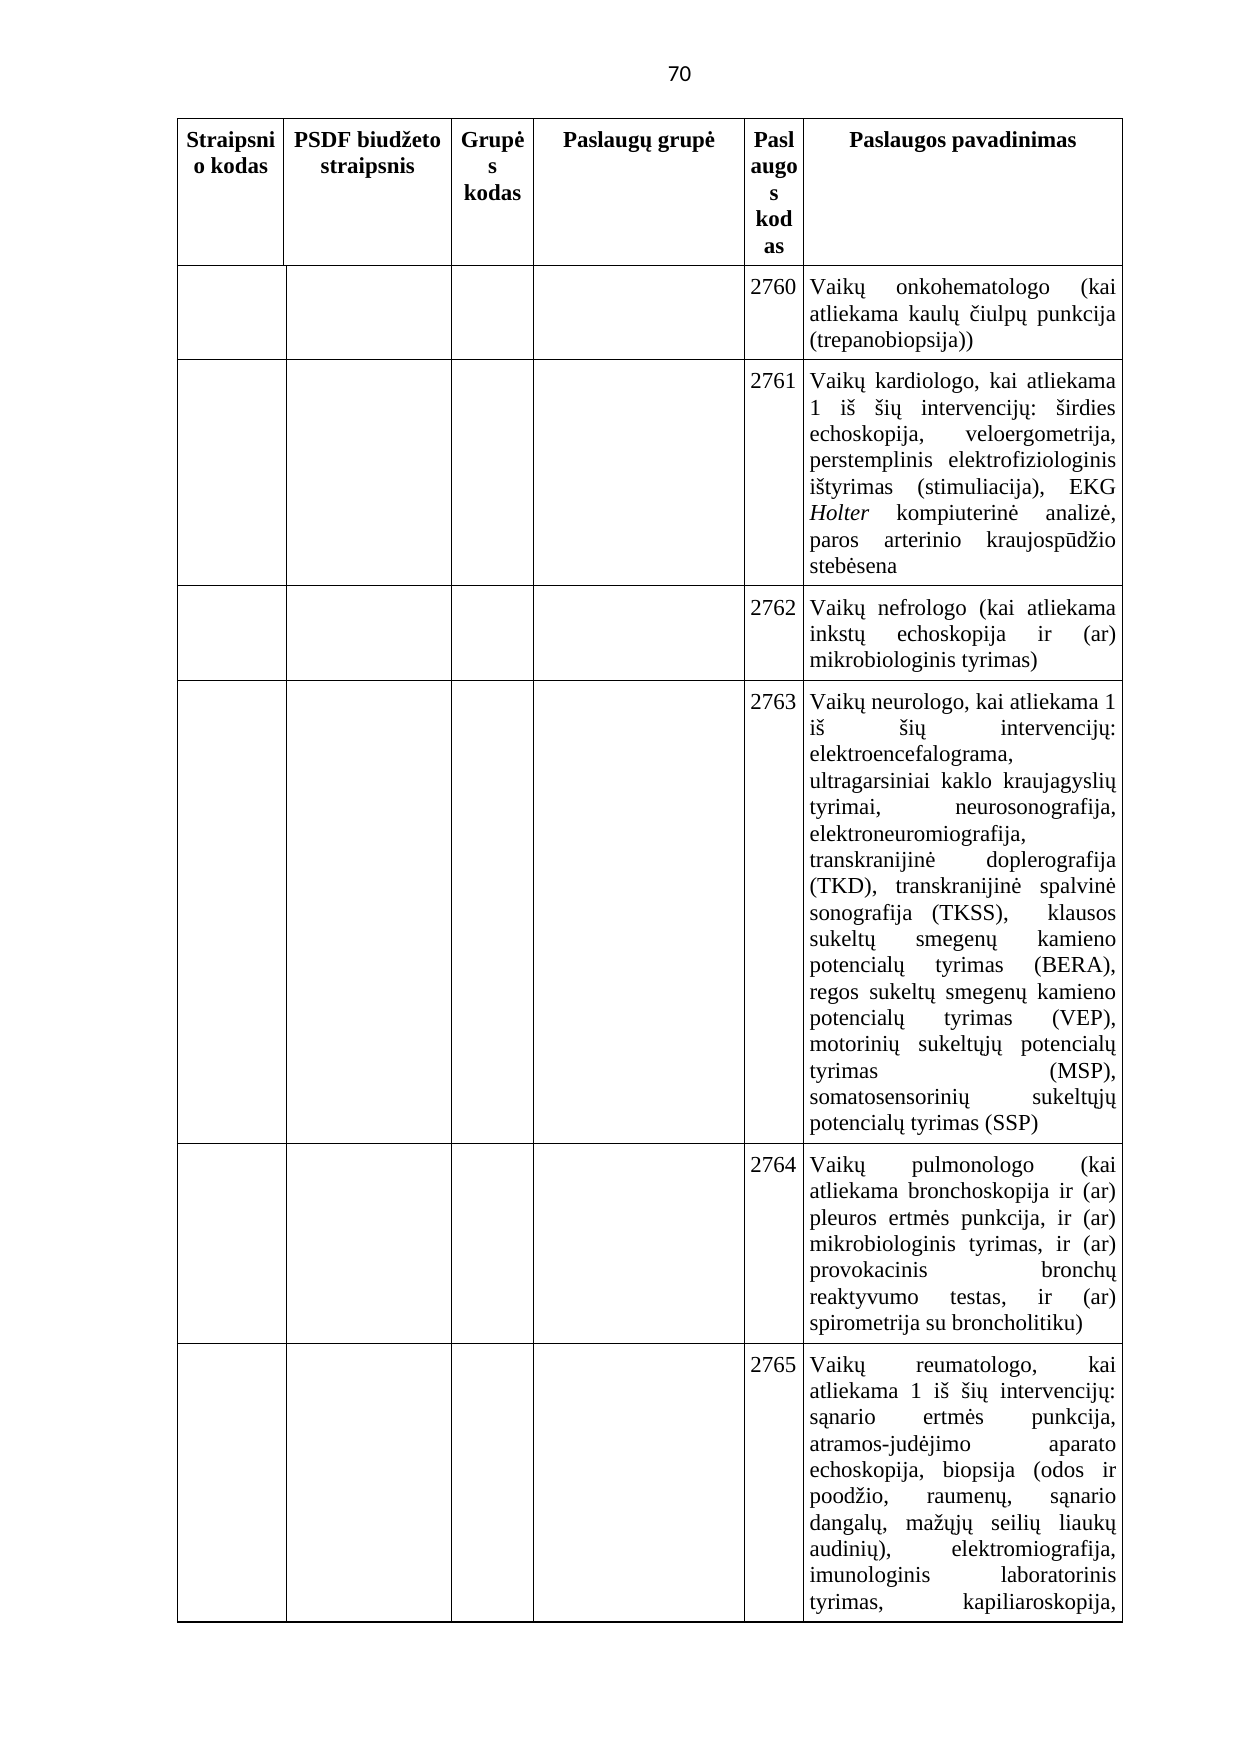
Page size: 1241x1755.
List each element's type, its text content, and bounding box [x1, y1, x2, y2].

table_cell Vaikų reumatologo, kai atliekama 1 iš šių intervencijų: sąnario ertmės punkcija, atramos-judėjimo aparato echoskopija, biopsija (odos ir poodžio, raumenų, sąnario dangalų, mažųjų seilių liaukų audinių), elektromiografija, imunologinis laboratorinis tyrimas, kapiliaroskopija, [804, 1344, 1122, 1621]
table_cell [287, 360, 451, 585]
table_cell [178, 360, 286, 585]
table_cell [287, 1344, 451, 1621]
table_cell Vaikų nefrologo (kai atliekama inkstų echoskopija ir (ar) mikrobiologinis tyrimas) [804, 586, 1122, 680]
table_cell [534, 681, 744, 1143]
table_cell [534, 266, 744, 359]
table_cell 2765 [745, 1344, 803, 1621]
table_cell [534, 360, 744, 585]
table_cell [534, 586, 744, 680]
table_cell [178, 1344, 286, 1621]
table_cell Vaikų neurologo, kai atliekama 1 iš šių intervencijų: elektroencefalograma, ultragarsiniai kaklo kraujagyslių tyrimai, neurosonografija, elektroneuromiografija, transkranijinė doplerografija (TKD), transkranijinė spalvinė sonografija (TKSS), klausos sukeltų smegenų kamieno potencialų tyrimas (BERA), regos sukeltų smegenų kamieno potencialų tyrimas (VEP), motorinių sukeltųjų potencialų tyrimas (MSP), somatosensorinių sukeltųjų potencialų tyrimas (SSP) [804, 681, 1122, 1143]
table_cell [452, 1144, 533, 1343]
table_cell 2763 [745, 681, 803, 1143]
table_cell [287, 266, 451, 359]
table_cell [287, 586, 451, 680]
table_cell [178, 681, 286, 1143]
table_cell [178, 266, 286, 359]
table_header Straipsnio kodas [178, 119, 283, 265]
table_header Paslaugos pavadinimas [804, 119, 1122, 265]
table_cell 2762 [745, 586, 803, 680]
table_cell [178, 1144, 286, 1343]
table_cell [452, 586, 533, 680]
table_cell [534, 1344, 744, 1621]
table_cell [452, 681, 533, 1143]
table_cell [287, 1144, 451, 1343]
table_header Paslaugų grupė [534, 119, 744, 265]
table_cell 2760 [745, 266, 803, 359]
table_cell [287, 681, 451, 1143]
table_header Paslaugos kodas [745, 119, 803, 265]
table_cell [534, 1144, 744, 1343]
table_cell [452, 266, 533, 359]
table_header PSDF biudžeto straipsnis [284, 119, 451, 265]
table_cell Vaikų onkohematologo (kai atliekama kaulų čiulpų punkcija (trepanobiopsija)) [804, 266, 1122, 359]
table_cell [452, 360, 533, 585]
table_cell [178, 586, 286, 680]
table_cell Vaikų kardiologo, kai atliekama 1 iš šių intervencijų: širdies echoskopija, veloergometrija, perstemplinis elektrofiziologinis ištyrimas (stimuliacija), EKG Holter kompiuterinė analizė, paros arterinio kraujospūdžio stebėsena [804, 360, 1122, 585]
table_cell 2761 [745, 360, 803, 585]
table_cell [452, 1344, 533, 1621]
table_cell 2764 [745, 1144, 803, 1343]
table_cell Vaikų pulmonologo (kai atliekama bronchoskopija ir (ar) pleuros ertmės punkcija, ir (ar) mikrobiologinis tyrimas, ir (ar) provokacinis bronchų reaktyvumo testas, ir (ar) spirometrija su broncholitiku) [804, 1144, 1122, 1343]
table_header Grupės kodas [452, 119, 533, 265]
